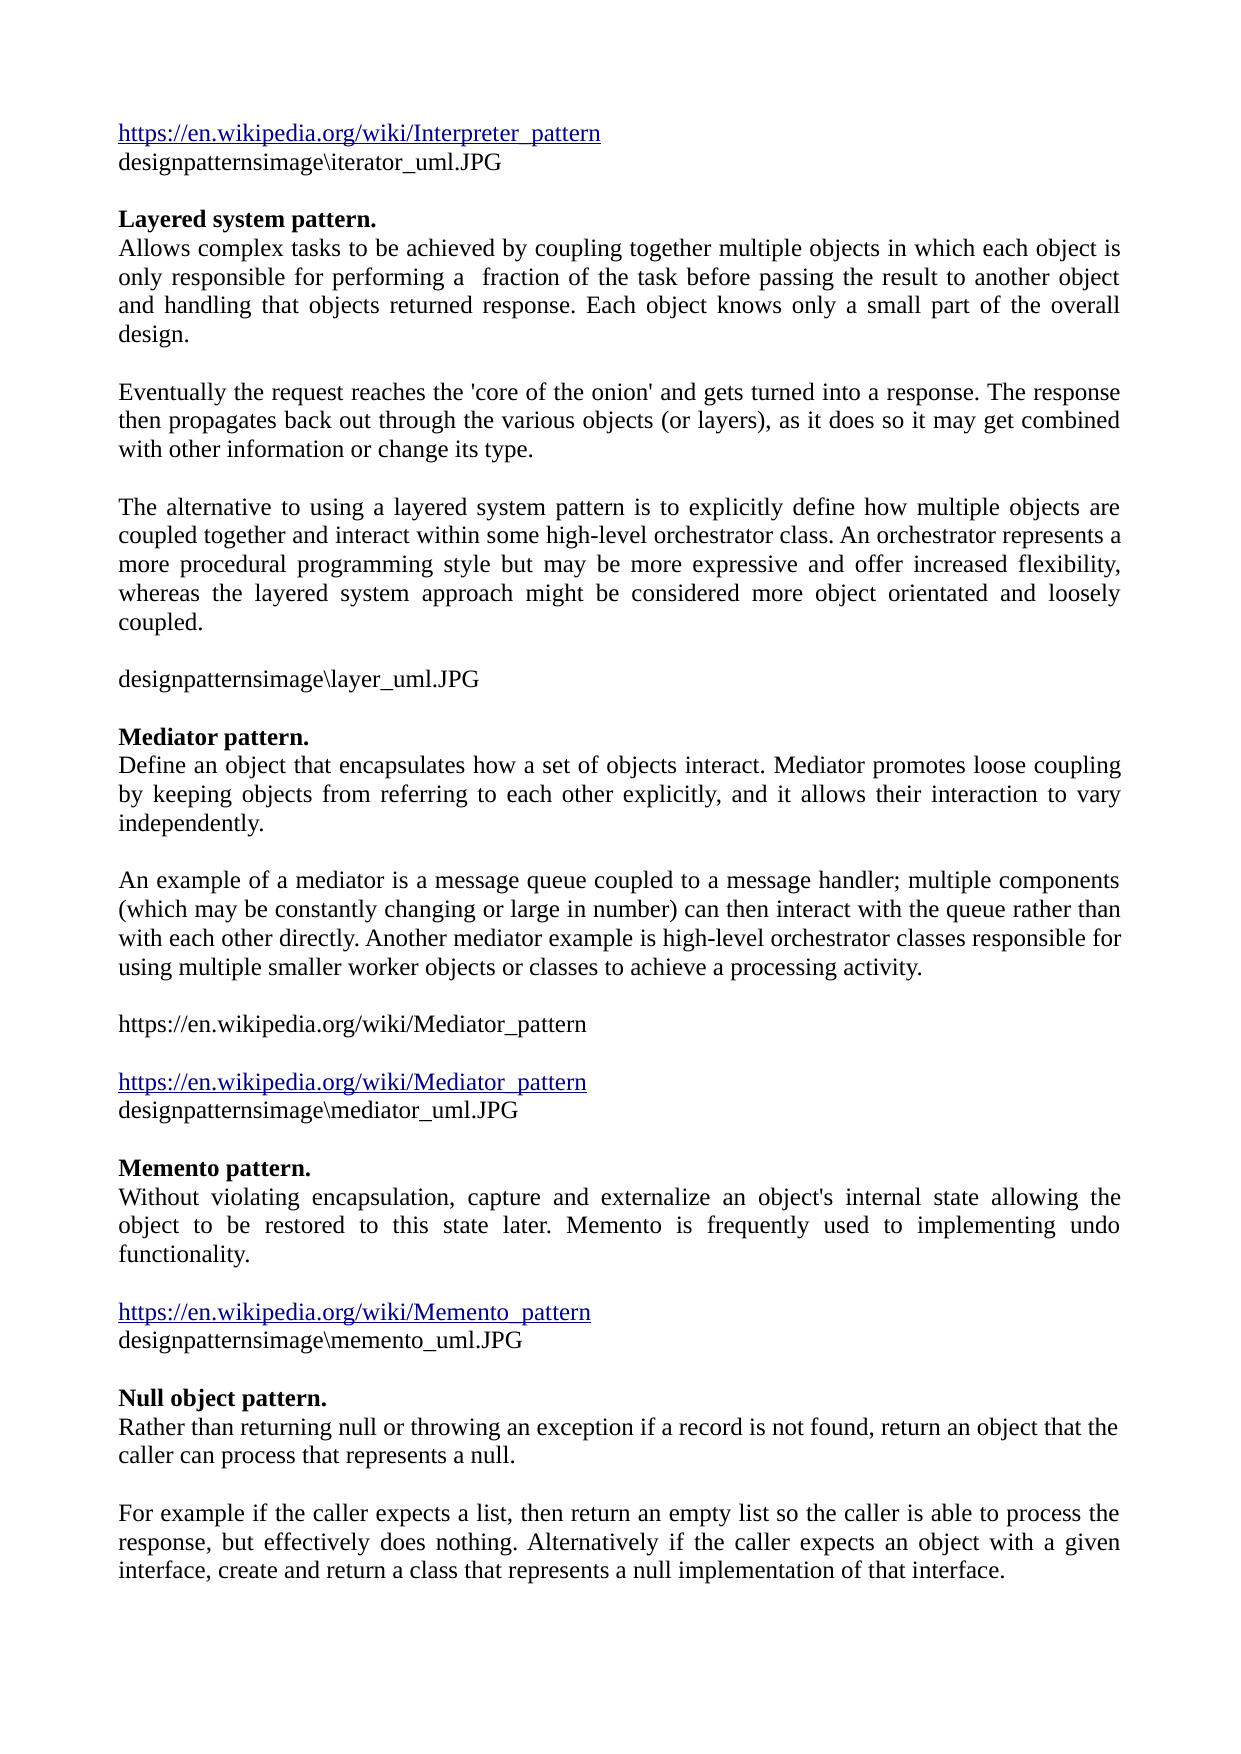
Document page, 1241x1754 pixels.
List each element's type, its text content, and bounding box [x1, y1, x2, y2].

text designpatternsimage\memento_uml.JPG [118, 1326, 1122, 1354]
text An example of a mediator is a message queue coupled to a message handler; multiple components (which may be constantly changing or large in number) can then interact with the queue rather than with each other directly. Another mediator example is high-level orchestrator classes responsible for using multiple smaller worker objects or classes to achieve a processing activity. [118, 866, 1122, 981]
text Eventually the request reaches the 'core of the onion' and gets turned into a response. The response then propagates back out through the various objects (or layers), as it does so it may get combined with other information or change its type. [118, 377, 1122, 463]
text designpatternsimage\mediator_uml.JPG [118, 1096, 1122, 1124]
text https://en.wikipedia.org/wiki/Memento_pattern [118, 1297, 1122, 1326]
text Rather than returning null or throwing an exception if a record is not found, return an object that the caller can process that represents a null. [118, 1412, 1122, 1469]
text Layered system pattern. [118, 204, 1122, 233]
text Allows complex tasks to be achieved by coupling together multiple objects in which each object is only responsible for performing a fraction of the task before passing the result to another object and handling that objects returned response. Each object knows only a small part of the overall design. [118, 233, 1122, 348]
text Define an object that encapsulates how a set of objects interact. Mediator promotes loose coupling by keeping objects from referring to each other explicitly, and it allows their interaction to vary independently. [118, 751, 1122, 837]
text Memento pattern. [118, 1153, 1122, 1182]
text Null object pattern. [118, 1383, 1122, 1412]
text Without violating encapsulation, capture and externalize an object's internal state allowing the object to be restored to this state later. Memento is frequently used to implementing undo functionality. [118, 1182, 1122, 1268]
text For example if the caller expects a list, then return an empty list so the caller is able to process the response, but effectively does nothing. Alternatively if the caller expects an object with a given interface, create and return a class that represents a null implementation of that interface. [118, 1498, 1122, 1584]
text designpatternsimage\iterator_uml.JPG [118, 147, 1122, 176]
text https://en.wikipedia.org/wiki/Mediator_pattern [118, 1067, 1122, 1096]
text https://en.wikipedia.org/wiki/Interpreter_pattern [118, 118, 1122, 147]
text Mediator pattern. [118, 722, 1122, 751]
text The alternative to using a layered system pattern is to explicitly define how multiple objects are coupled together and interact within some high-level orchestrator class. An orchestrator represents a more procedural programming style but may be more expressive and offer increased flexibility, whereas the layered system approach might be considered more object orientated and loosely coupled. [118, 492, 1122, 636]
text https://en.wikipedia.org/wiki/Mediator_pattern [118, 1009, 1122, 1038]
text designpatternsimage\layer_uml.JPG [118, 664, 1122, 693]
